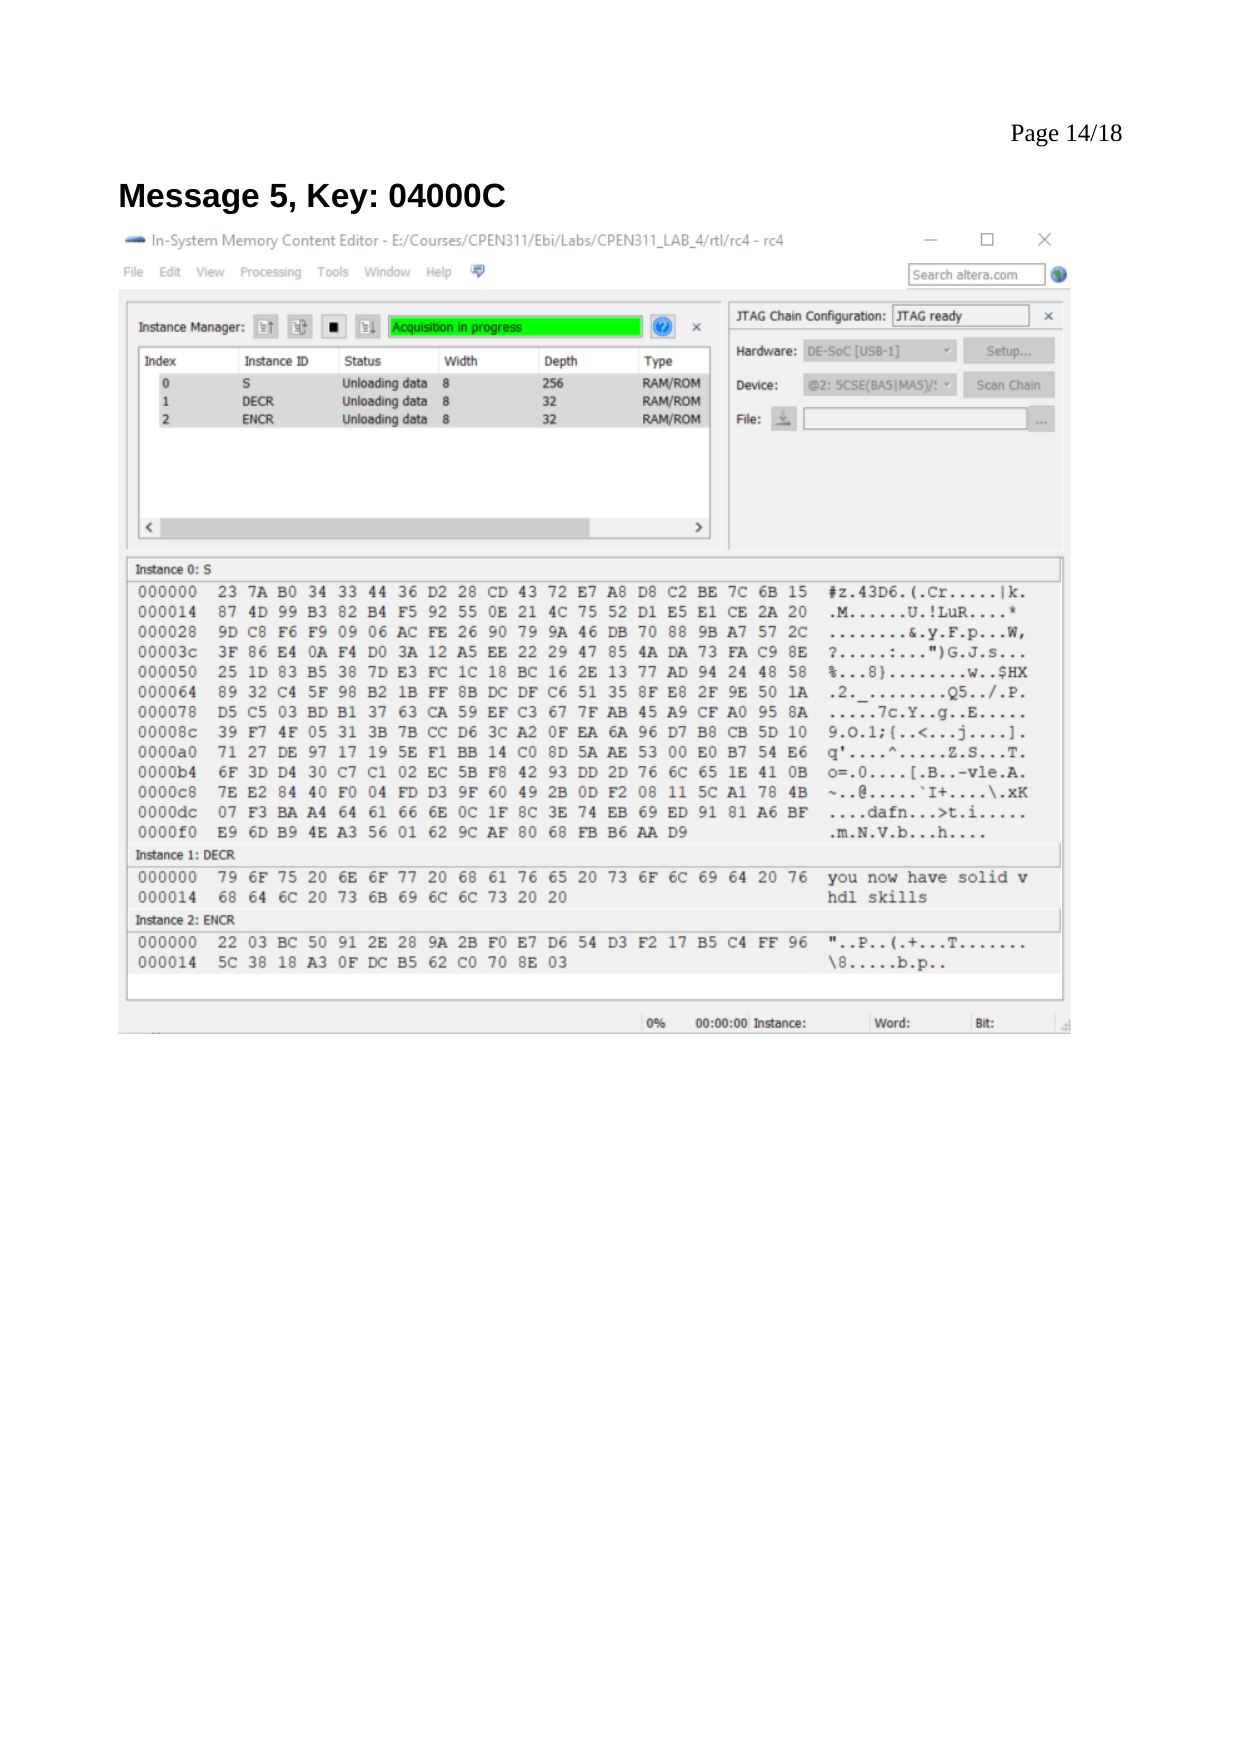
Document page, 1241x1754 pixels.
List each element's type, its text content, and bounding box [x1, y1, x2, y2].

subtitle Message 5, Key: 04000C [118, 176, 1122, 215]
picture [118, 227, 1071, 1034]
